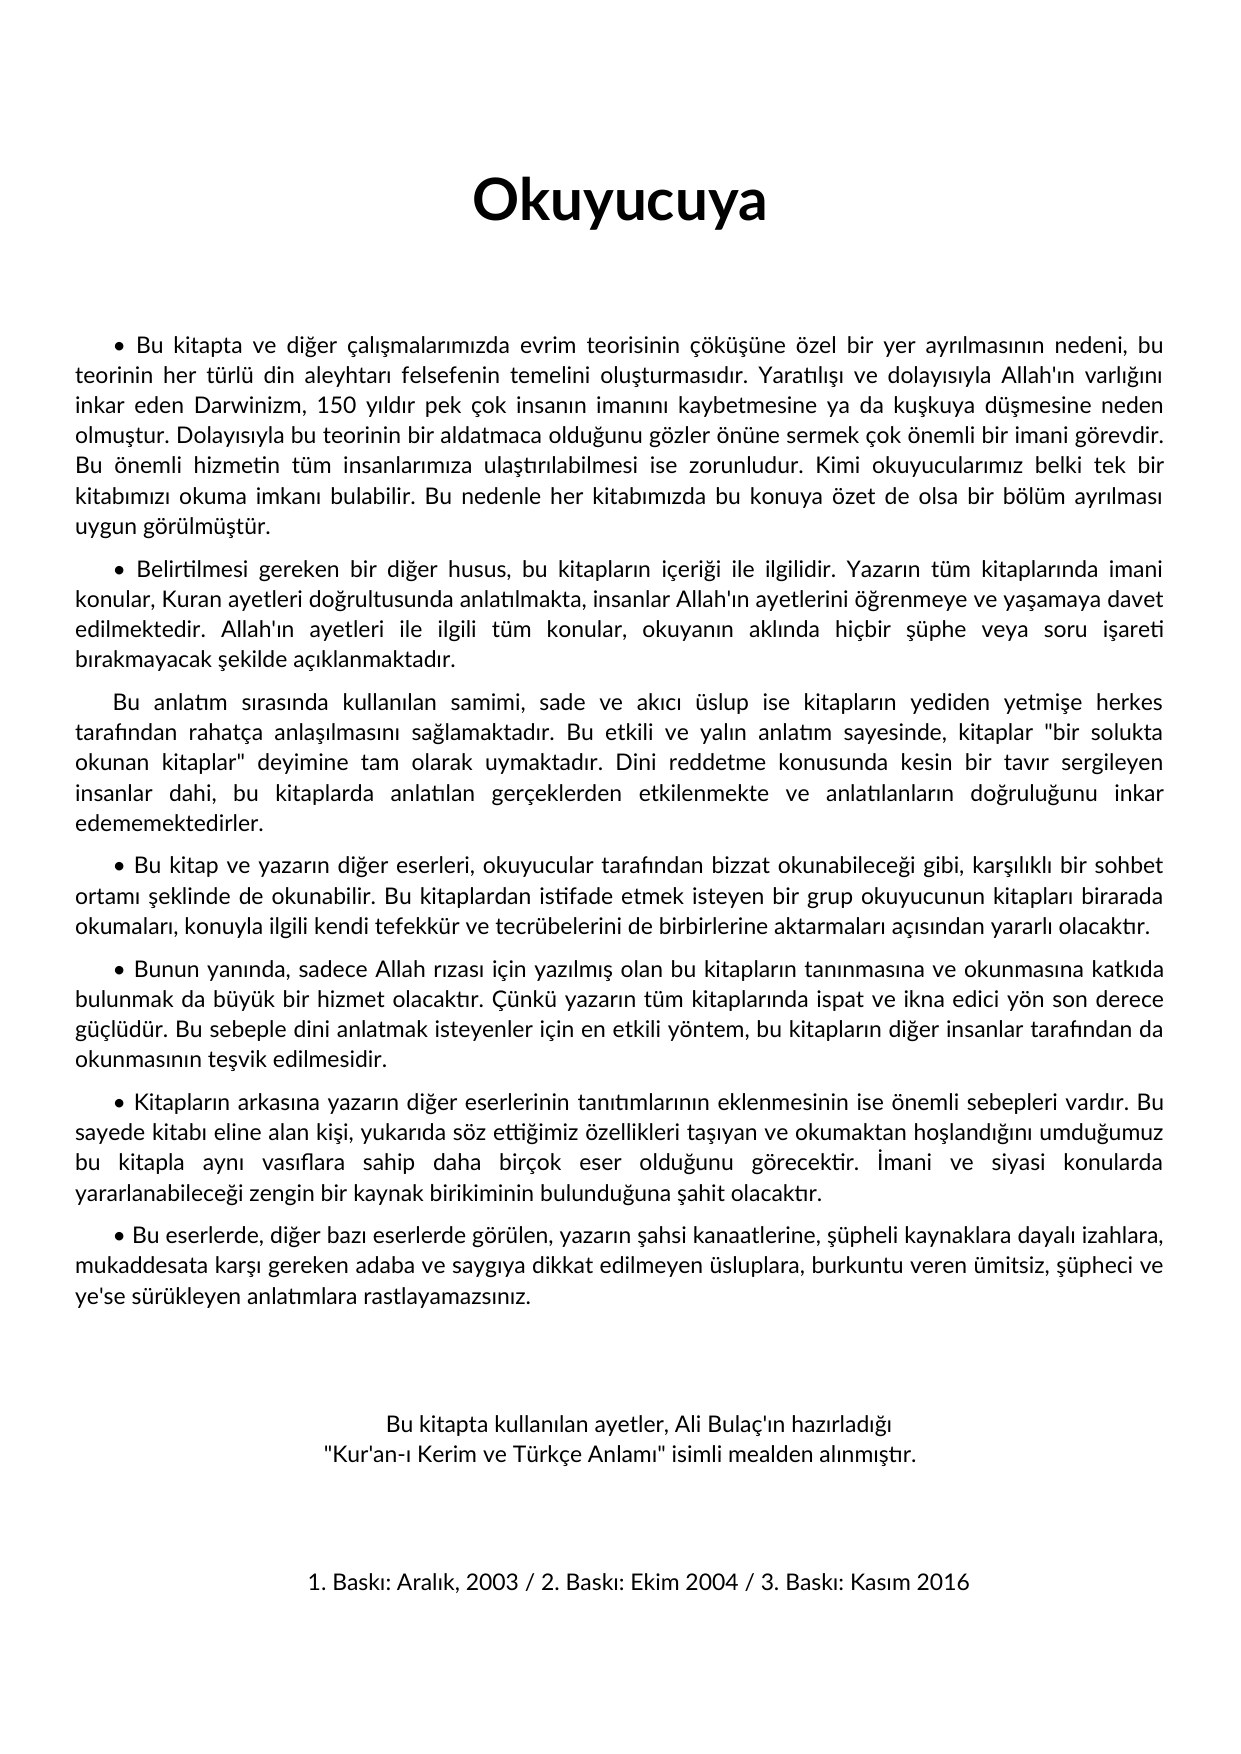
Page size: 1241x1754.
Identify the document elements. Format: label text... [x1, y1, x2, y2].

text Bu kitapta kullanılan ayetler, Ali Bulaç'ın hazırladığı "Kur'an-ı Kerim ve Türkçe Anlamı" isimli mealden alınmıştır. [75, 1409, 1165, 1467]
text • Kitapların arkasına yazarın diğer eserlerinin tanıtımlarının eklenmesinin ise önemli sebepleri vardır. Bu sayede kitabı eline alan kişi, yukarıda söz ettiğimiz özellikleri taşıyan ve okumaktan hoşlandığını umduğumuz bu kitapla aynı vasıflara sahip daha birçok eser olduğunu görecektir. İmani ve siyasi konularda yararlanabileceği zengin bir kaynak birikiminin bulunduğuna şahit olacaktır. [75, 1088, 1165, 1206]
text • Bu kitap ve yazarın diğer eserleri, okuyucular tarafından bizzat okunabileceği gibi, karşılıklı bir sohbet ortamı şeklinde de okunabilir. Bu kitaplardan istifade etmek isteyen bir grup okuyucunun kitapları birarada okumaları, konuyla ilgili kendi tefekkür ve tecrübelerini de birbirlerine aktarmaları açısından yararlı olacaktır. [75, 851, 1165, 939]
text 1. Baskı: Aralık, 2003 / 2. Baskı: Ekim 2004 / 3. Baskı: Kasım 2016 [75, 1568, 1165, 1595]
text • Bunun yanında, sadece Allah rızası için yazılmış olan bu kitapların tanınmasına ve okunmasına katkıda bulunmak da büyük bir hizmet olacaktır. Çünkü yazarın tüm kitaplarında ispat ve ikna edici yön son derece güçlüdür. Bu sebeple dini anlatmak isteyenler için en etkili yöntem, bu kitapların diğer insanlar tarafından da okunmasının teşvik edilmesidir. [75, 954, 1165, 1072]
text • Bu eserlerde, diğer bazı eserlerde görülen, yazarın şahsi kanaatlerine, şüpheli kaynaklara dayalı izahlara, mukaddesata karşı gereken adaba ve saygıya dikkat edilmeyen üsluplara, burkuntu veren ümitsiz, şüpheci ve ye'se sürükleyen anlatımlara rastlayamazsınız. [75, 1221, 1165, 1309]
subtitle Okuyucuya [75, 162, 1165, 232]
text • Bu kitapta ve diğer çalışmalarımızda evrim teorisinin çöküşüne özel bir yer ayrılmasının nedeni, bu teorinin her türlü din aleyhtarı felsefenin temelini oluşturmasıdır. Yaratılışı ve dolayısıyla Allah'ın varlığını inkar eden Darwinizm, 150 yıldır pek çok insanın imanını kaybetmesine ya da kuşkuya düşmesine neden olmuştur. Dolayısıyla bu teorinin bir aldatmaca olduğunu gözler önüne sermek çok önemli bir imani görevdir. Bu önemli hizmetin tüm insanlarımıza ulaştırılabilmesi ise zorunludur. Kimi okuyucularımız belki tek bir kitabımızı okuma imkanı bulabilir. Bu nedenle her kitabımızda bu konuya özet de olsa bir bölüm ayrılması uygun görülmüştür. [75, 330, 1165, 539]
text • Belirtilmesi gereken bir diğer husus, bu kitapların içeriği ile ilgilidir. Yazarın tüm kitaplarında imani konular, Kuran ayetleri doğrultusunda anlatılmakta, insanlar Allah'ın ayetlerini öğrenmeye ve yaşamaya davet edilmektedir. Allah'ın ayetleri ile ilgili tüm konular, okuyanın aklında hiçbir şüphe veya soru işareti bırakmayacak şekilde açıklanmaktadır. [75, 554, 1165, 672]
text Bu anlatım sırasında kullanılan samimi, sade ve akıcı üslup ise kitapların yediden yetmişe herkes tarafından rahatça anlaşılmasını sağlamaktadır. Bu etkili ve yalın anlatım sayesinde, kitaplar "bir solukta okunan kitaplar" deyimine tam olarak uymaktadır. Dini reddetme konusunda kesin bir tavır sergileyen insanlar dahi, bu kitaplarda anlatılan gerçeklerden etkilenmekte ve anlatılanların doğruluğunu inkar edememektedirler. [75, 688, 1165, 836]
